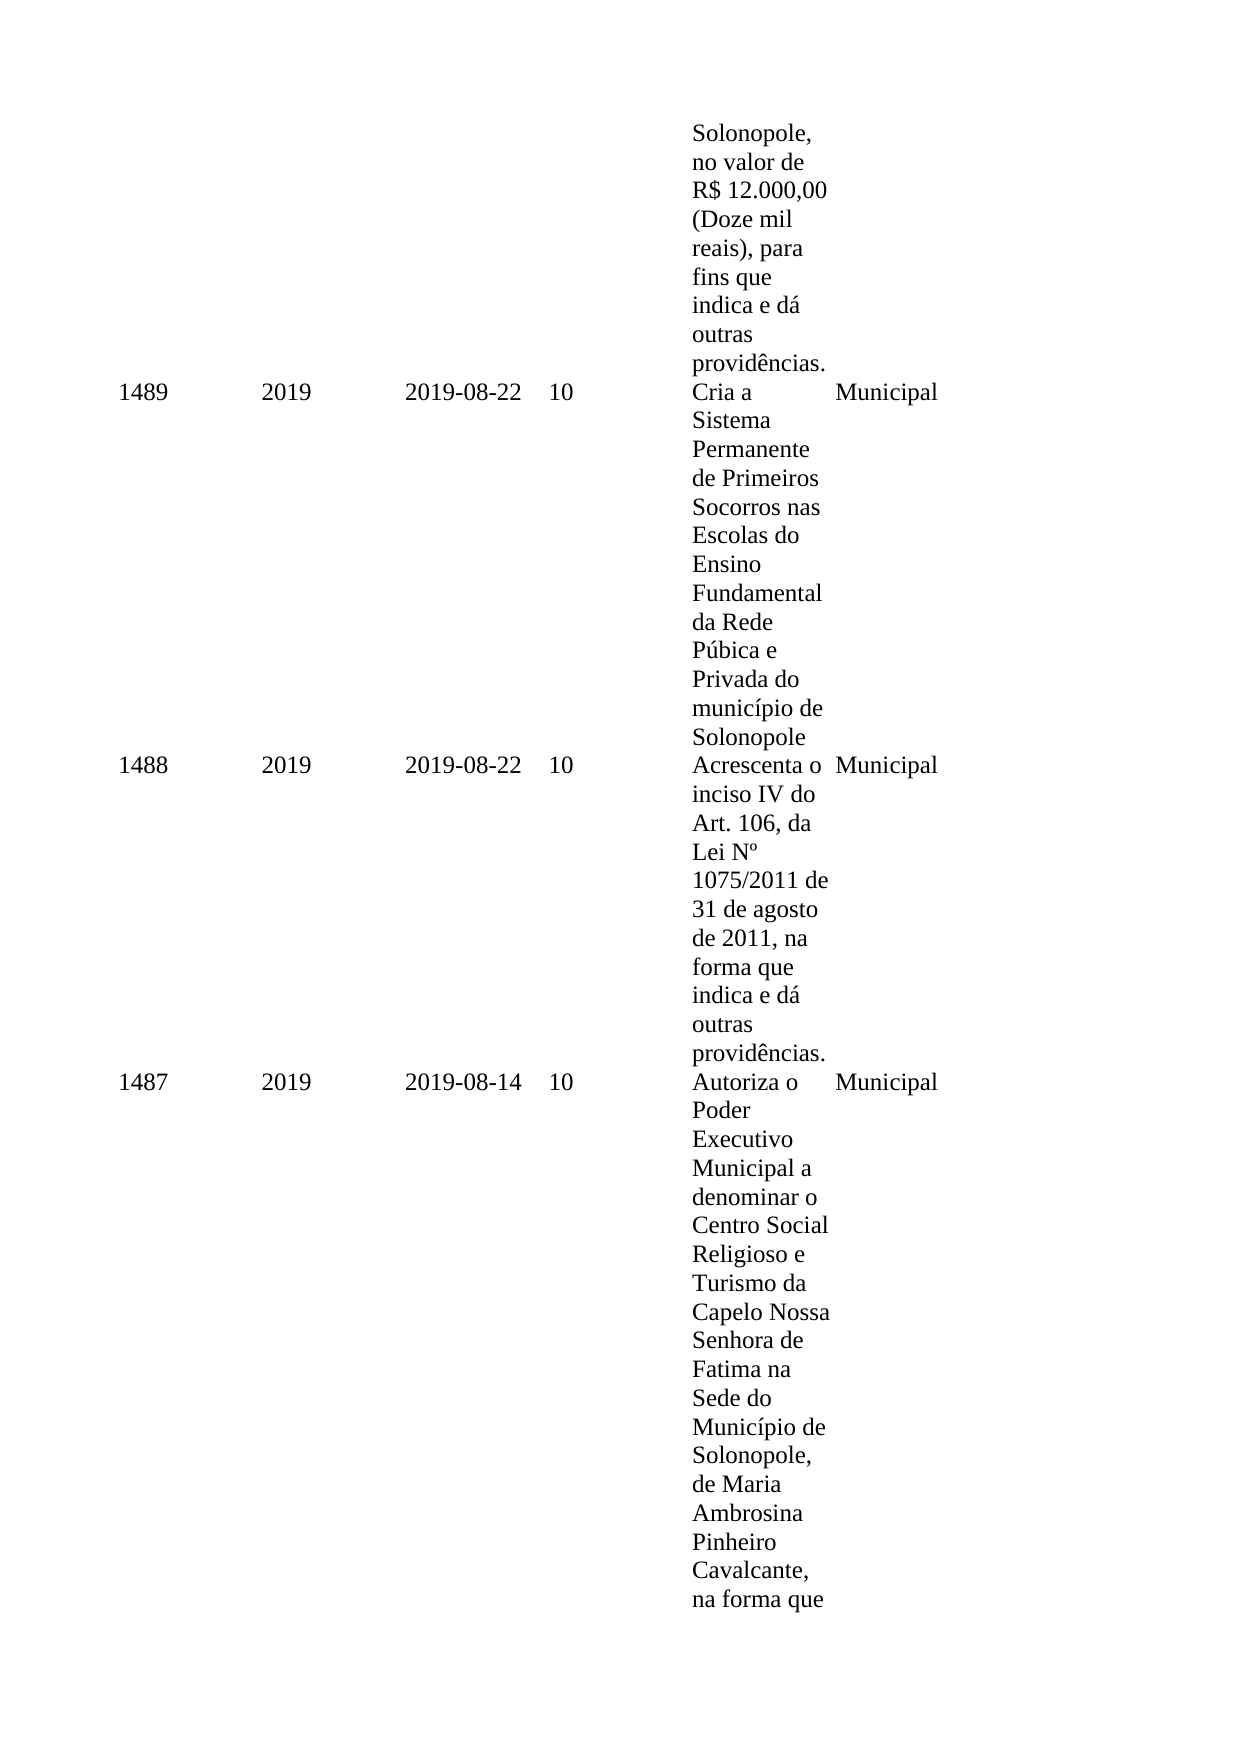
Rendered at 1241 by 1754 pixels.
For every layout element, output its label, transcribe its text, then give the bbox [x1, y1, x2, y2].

table_cell Municipal [835, 751, 979, 1067]
table_cell 2019-08-22 [405, 377, 548, 751]
table_cell Municipal [835, 377, 979, 751]
table_cell [548, 118, 692, 377]
table_cell 1487 [118, 1067, 261, 1613]
table_cell [261, 118, 405, 377]
table_cell [118, 118, 261, 377]
table_cell 2019 [261, 751, 405, 1067]
table_cell 10 [548, 751, 692, 1067]
table_cell Cria a Sistema Permanente de Primeiros Socorros nas Escolas do Ensino Fundamental da Rede Púbica e Privada do município de Solonopole [692, 377, 835, 751]
table_cell [835, 118, 979, 377]
table_cell 10 [548, 1067, 692, 1613]
table_cell 1489 [118, 377, 261, 751]
table_cell Acrescenta o inciso IV do Art. 106, da Lei Nº 1075/2011 de 31 de agosto de 2011, na forma que indica e dá outras providências. [692, 751, 835, 1067]
table_cell 1488 [118, 751, 261, 1067]
table_cell 10 [548, 377, 692, 751]
table_cell [405, 118, 548, 377]
table_cell 2019 [261, 1067, 405, 1613]
table_cell [979, 377, 1122, 751]
table_cell Solonopole, no valor de R$ 12.000,00 (Doze mil reais), para fins que indica e dá outras providências. [692, 118, 835, 377]
table_cell [979, 751, 1122, 1067]
table_cell [979, 1067, 1122, 1613]
table_cell [979, 118, 1122, 377]
table_cell 2019 [261, 377, 405, 751]
table_cell 2019-08-22 [405, 751, 548, 1067]
table_cell Municipal [835, 1067, 979, 1613]
table_cell Autoriza o Poder Executivo Municipal a denominar o Centro Social Religioso e Turismo da Capelo Nossa Senhora de Fatima na Sede do Município de Solonopole, de Maria Ambrosina Pinheiro Cavalcante, na forma que [692, 1067, 835, 1613]
table_cell 2019-08-14 [405, 1067, 548, 1613]
